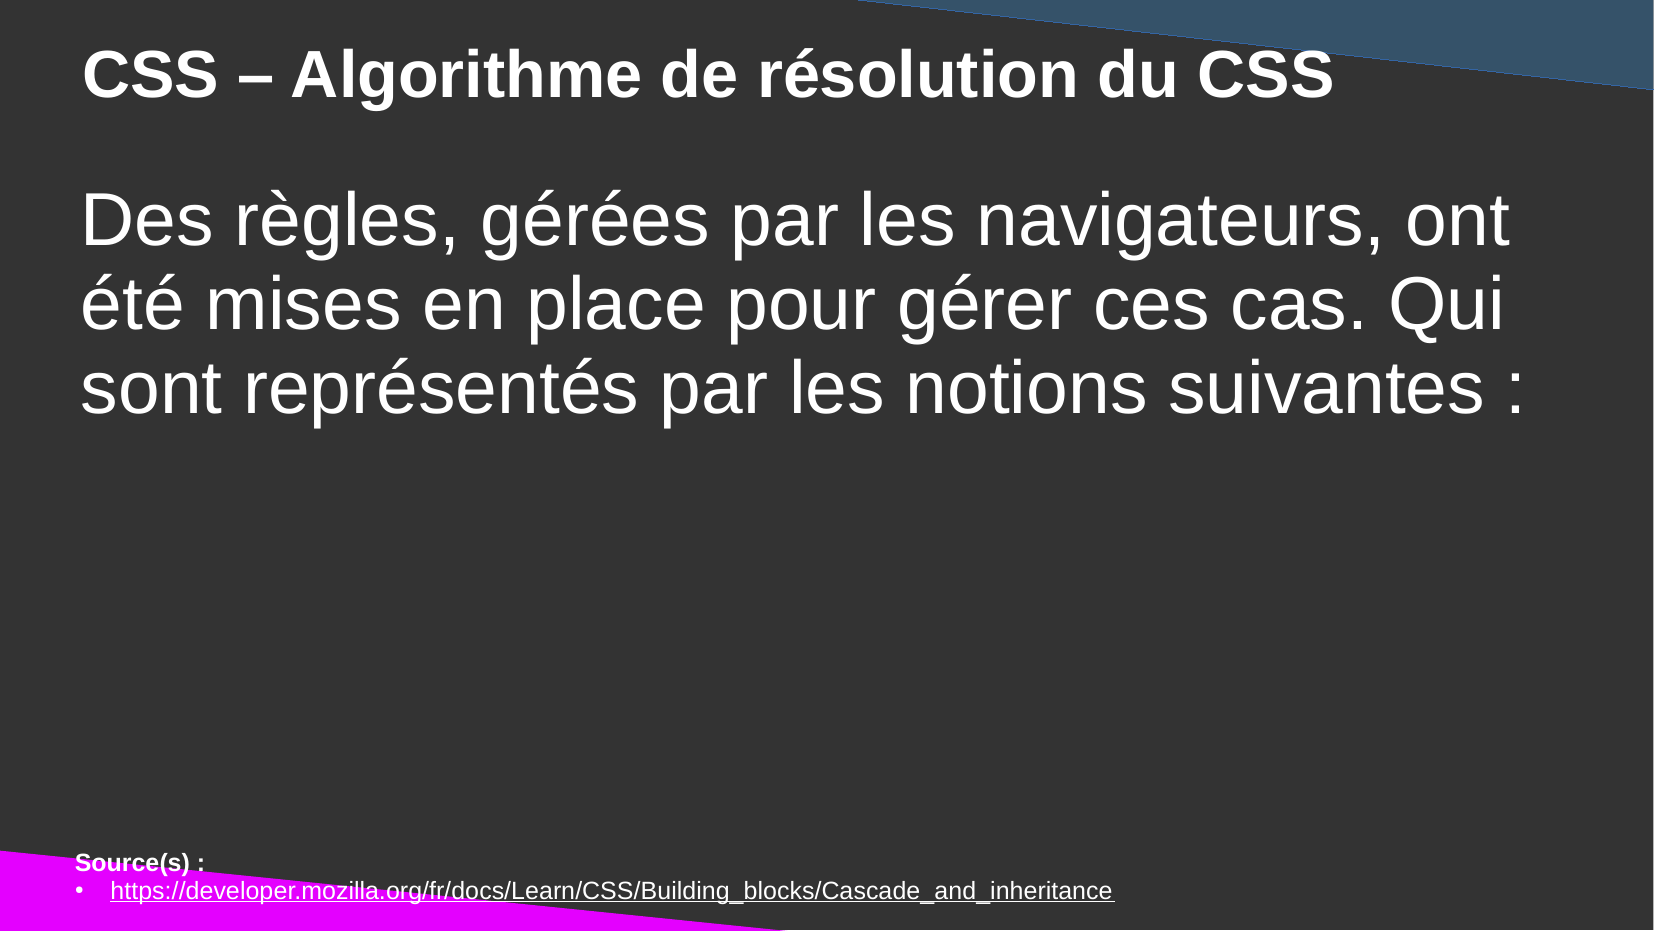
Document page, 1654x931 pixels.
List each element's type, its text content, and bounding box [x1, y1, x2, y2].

text_box [0, 850, 788, 931]
list Des règles, gérées par les navigateurs, ont été mises en place pour gérer ces cas. Qui sont représentés par les notions suivantes : [80, 177, 1605, 780]
text_box [858, 0, 1654, 90]
title CSS – Algorithme de résolution du CSS [82, 37, 1571, 114]
text_box Source(s) : https://developer.mozilla.org/fr/docs/Learn/CSS/Building_blocks/Cascade_and_inheritance [60, 841, 1546, 913]
